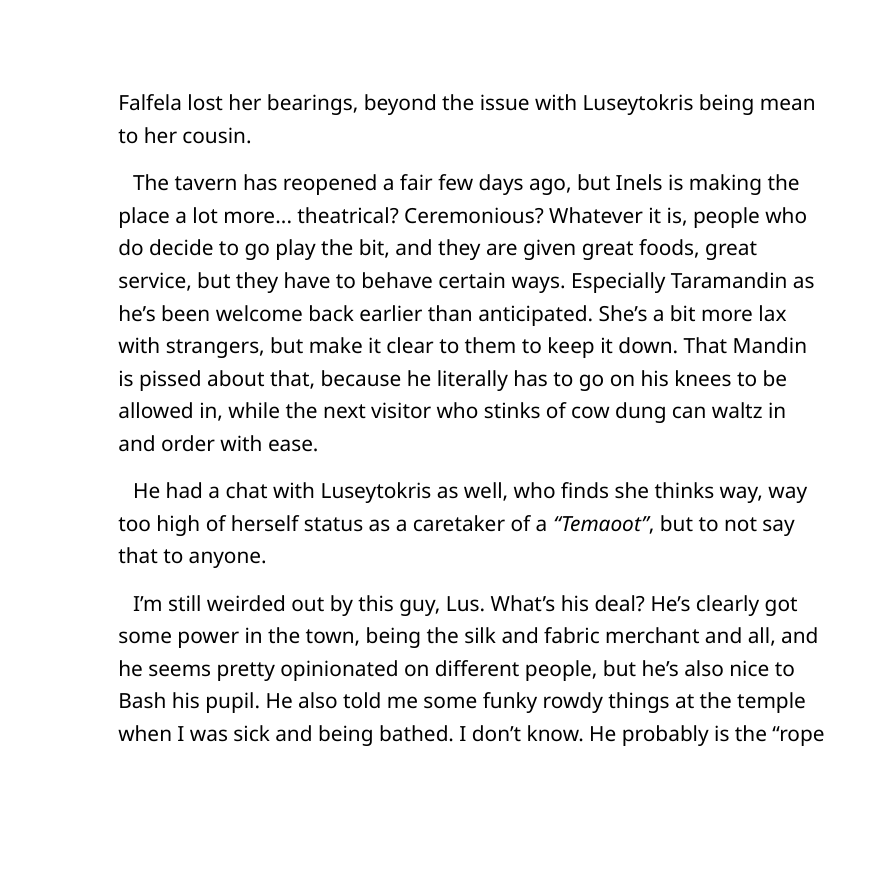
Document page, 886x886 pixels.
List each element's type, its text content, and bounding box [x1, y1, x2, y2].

text I’m still weirded out by this guy, Lus. What’s his deal? He’s clearly got some power in the town, being the silk and fabric merchant and all, and he seems pretty opinionated on different people, but he’s also nice to Bash his pupil. He also told me some funky rowdy things at the temple when I was sick and being bathed. I don’t know. He probably is the “rope [118, 589, 827, 748]
text The tavern has reopened a fair few days ago, but Inels is making the place a lot more... theatrical? Ceremonious? Whatever it is, people who do decide to go play the bit, and they are given great foods, great service, but they have to behave certain ways. Especially Taramandin as he’s been welcome back earlier than anticipated. She’s a bit more lax with strangers, but make it clear to them to keep it down. That Mandin is pissed about that, because he literally has to go on his knees to be allowed in, while the next visitor who stinks of cow dung can waltz in and order with ease. [118, 168, 827, 458]
text Falfela lost her bearings, beyond the issue with Luseytokris being mean to her cousin. [118, 88, 827, 149]
text He had a chat with Luseytokris as well, who finds she thinks way, way too high of herself status as a caretaker of a “Temaoot”, but to not say that to anyone. [118, 476, 827, 570]
